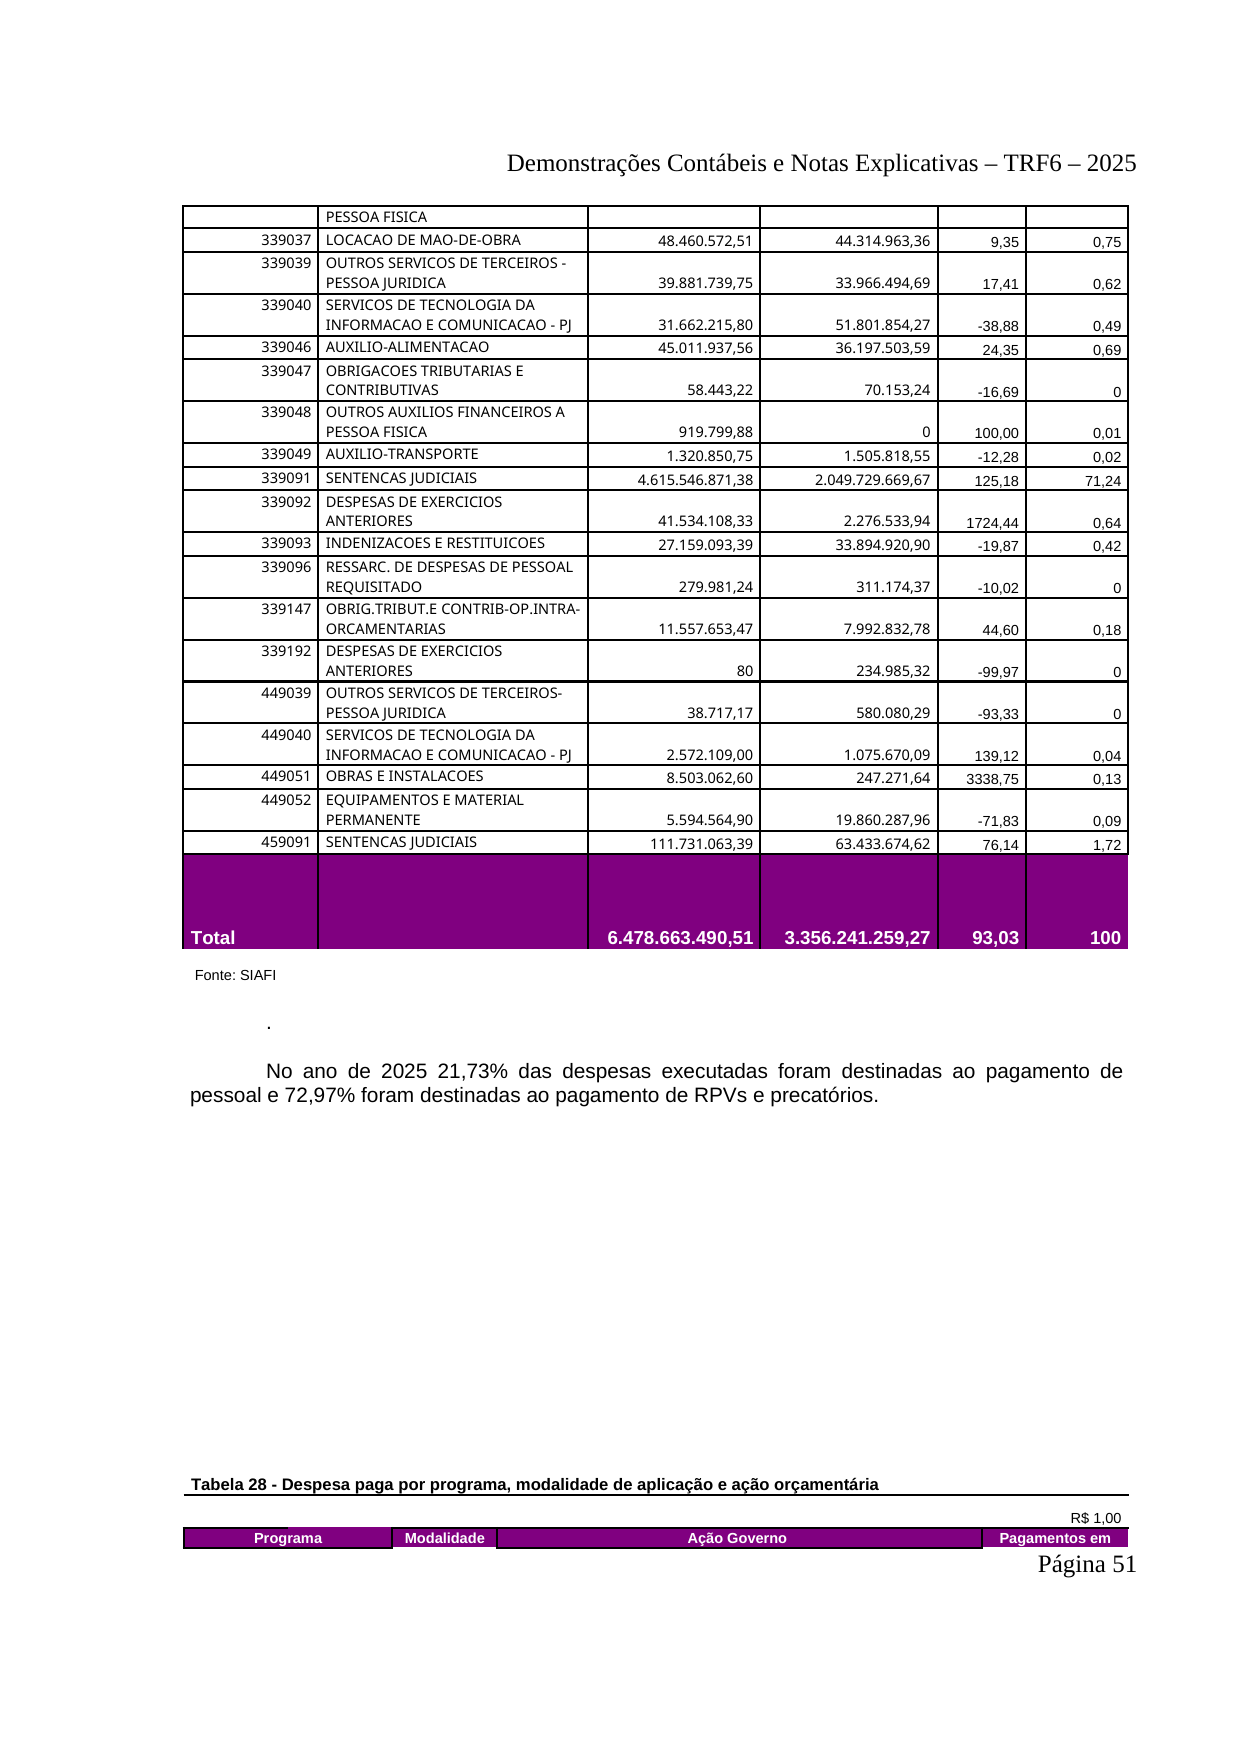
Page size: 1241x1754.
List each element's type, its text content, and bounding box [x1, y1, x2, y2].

text No ano de 2025 21,73% das despesas executadas foram destinadas ao pagamento de pessoal e 72,97% foram destinadas ao pagamento de RPVs e precatórios. [190, 1059, 1124, 1107]
table_cell [497, 1496, 601, 1527]
table_header Tabela 28 - Despesa paga por programa, modalidade de aplicação e ação orçamentária [184, 1465, 1128, 1494]
table_cell [589, 207, 759, 227]
table_cell 0,69 [1027, 337, 1127, 358]
table_cell 31.662.215,80 [589, 295, 759, 334]
table_cell 39.881.739,75 [589, 253, 759, 293]
table_cell 0,64 [1027, 491, 1127, 531]
table_cell [810, 1496, 982, 1527]
table_cell 2.572.109,00 [589, 724, 759, 764]
table_cell 0,09 [1027, 790, 1127, 830]
table_cell -16,69 [939, 360, 1025, 400]
table_cell 919.799,88 [589, 402, 759, 442]
table_cell 1724,44 [939, 491, 1025, 531]
table_cell 33.894.920,90 [761, 533, 937, 555]
table_cell 0,01 [1027, 402, 1127, 442]
table_cell 0,62 [1027, 253, 1127, 293]
table_cell 0,75 [1027, 229, 1127, 251]
table_cell [392, 1496, 497, 1527]
table_cell LOCACAO DE MAO-DE-OBRA [319, 229, 587, 251]
table_cell 33.966.494,69 [761, 253, 937, 293]
table_cell 459091 [184, 832, 317, 853]
table_cell 1.075.670,09 [761, 724, 937, 764]
table_cell 449040 [184, 724, 317, 764]
table_cell 44,60 [939, 599, 1025, 638]
table_cell 48.460.572,51 [589, 229, 759, 251]
table_cell 9,35 [939, 229, 1025, 251]
table_cell 93,03 [939, 855, 1025, 949]
table_cell DESPESAS DE EXERCICIOS ANTERIORES [319, 641, 587, 680]
table_cell RESSARC. DE DESPESAS DE PESSOAL REQUISITADO [319, 557, 587, 597]
table_cell 76,14 [939, 832, 1025, 853]
table_cell Modalidade [393, 1529, 496, 1547]
table_cell [184, 1496, 288, 1527]
table_cell [706, 1496, 810, 1527]
table_cell 449052 [184, 790, 317, 830]
table_cell 0,18 [1027, 599, 1127, 638]
table_cell OUTROS SERVICOS DE TERCEIROS - PESSOA JURIDICA [319, 253, 587, 293]
table_cell 1,72 [1027, 832, 1127, 853]
table_cell OUTROS AUXILIOS FINANCEIROS A PESSOA FISICA [319, 402, 587, 442]
table_cell 1.505.818,55 [761, 444, 937, 466]
table_cell 51.801.854,27 [761, 295, 937, 334]
table_cell -99,97 [939, 641, 1025, 680]
table_cell 339048 [184, 402, 317, 442]
table_cell 0 [1027, 557, 1127, 597]
table_cell SENTENCAS JUDICIAIS [319, 832, 587, 853]
table_cell 27.159.093,39 [589, 533, 759, 555]
table_cell EQUIPAMENTOS E MATERIAL PERMANENTE [319, 790, 587, 830]
table_cell 70.153,24 [761, 360, 937, 400]
table_cell 0,02 [1027, 444, 1127, 466]
table_cell DESPESAS DE EXERCICIOS ANTERIORES [319, 491, 587, 531]
table_cell 339040 [184, 295, 317, 334]
table_cell AUXILIO-ALIMENTACAO [319, 337, 587, 358]
table_cell 6.478.663.490,51 [589, 855, 759, 949]
table_cell 339047 [184, 360, 317, 400]
table_cell 0,04 [1027, 724, 1127, 764]
table_cell 4.615.546.871,38 [589, 468, 759, 489]
table_cell INDENIZACOES E RESTITUICOES [319, 533, 587, 555]
table_cell 0 [1027, 641, 1127, 680]
table_cell 63.433.674,62 [761, 832, 937, 853]
table_cell [319, 855, 587, 949]
table_cell [761, 207, 937, 227]
table_cell -71,83 [939, 790, 1025, 830]
table_cell 339037 [184, 229, 317, 251]
table_cell 7.992.832,78 [761, 599, 937, 638]
table_cell 71,24 [1027, 468, 1127, 489]
table_cell 41.534.108,33 [589, 491, 759, 531]
table_cell 0 [761, 402, 937, 442]
table_cell -38,88 [939, 295, 1025, 334]
table_cell 3.356.241.259,27 [761, 855, 937, 949]
table_cell 58.443,22 [589, 360, 759, 400]
table_cell 339093 [184, 533, 317, 555]
text Fonte: SIAFI [177, 961, 1124, 985]
table_cell 0,49 [1027, 295, 1127, 334]
table_cell [1027, 207, 1127, 227]
table_cell [288, 1496, 392, 1527]
table_cell 45.011.937,56 [589, 337, 759, 358]
table_cell [184, 207, 317, 227]
table_cell Programa [185, 1527, 391, 1547]
table_cell 0,42 [1027, 533, 1127, 555]
table_cell 339096 [184, 557, 317, 597]
table_cell AUXILIO-TRANSPORTE [319, 444, 587, 466]
table_cell [939, 207, 1025, 227]
table_cell 2.049.729.669,67 [761, 468, 937, 489]
table_cell 0 [1027, 683, 1127, 722]
table_cell 580.080,29 [761, 683, 937, 722]
table_cell 449039 [184, 683, 317, 722]
table_cell 125,18 [939, 468, 1025, 489]
table_cell 339192 [184, 641, 317, 680]
table_cell 17,41 [939, 253, 1025, 293]
table_cell 100,00 [939, 402, 1025, 442]
table_cell Total [184, 855, 317, 949]
table_cell OUTROS SERVICOS DE TERCEIROS- PESSOA JURIDICA [319, 683, 587, 722]
table_cell 311.174,37 [761, 557, 937, 597]
text . [190, 1010, 1124, 1034]
table_cell 339091 [184, 468, 317, 489]
table_cell -93,33 [939, 683, 1025, 722]
table_cell -19,87 [939, 533, 1025, 555]
table_cell 234.985,32 [761, 641, 937, 680]
table_cell 139,12 [939, 724, 1025, 764]
table_cell 19.860.287,96 [761, 790, 937, 830]
table_cell 0,13 [1027, 766, 1127, 788]
table_cell Pagamentos em [983, 1529, 1128, 1547]
table_cell 38.717,17 [589, 683, 759, 722]
table_cell 24,35 [939, 337, 1025, 358]
table_cell SENTENCAS JUDICIAIS [319, 468, 587, 489]
table_cell 0 [1027, 360, 1127, 400]
table_cell [601, 1496, 706, 1527]
table_cell 44.314.963,36 [761, 229, 937, 251]
table_cell SERVICOS DE TECNOLOGIA DA INFORMACAO E COMUNICACAO - PJ [319, 295, 587, 334]
table_cell 111.731.063,39 [589, 832, 759, 853]
table_cell 1.320.850,75 [589, 444, 759, 466]
table_cell Ação Governo [498, 1529, 981, 1547]
table_cell 339046 [184, 337, 317, 358]
table_cell 339092 [184, 491, 317, 531]
table_cell 339147 [184, 599, 317, 638]
table_cell OBRAS E INSTALACOES [319, 766, 587, 788]
table_cell 36.197.503,59 [761, 337, 937, 358]
table_cell 11.557.653,47 [589, 599, 759, 638]
table_cell -12,28 [939, 444, 1025, 466]
table_cell 339039 [184, 253, 317, 293]
table_cell 279.981,24 [589, 557, 759, 597]
table_cell -10,02 [939, 557, 1025, 597]
table_cell 2.276.533,94 [761, 491, 937, 531]
table_cell - PESSOA FISICA [319, 207, 587, 227]
table_cell OBRIG.TRIBUT.E CONTRIB-OP.INTRA-ORCAMENTARIAS [319, 599, 587, 638]
table_cell OBRIGACOES TRIBUTARIAS E CONTRIBUTIVAS [319, 360, 587, 400]
table_cell 247.271,64 [761, 766, 937, 788]
table_cell 80 [589, 641, 759, 680]
table_cell 8.503.062,60 [589, 766, 759, 788]
table_cell SERVICOS DE TECNOLOGIA DA INFORMACAO E COMUNICACAO - PJ [319, 724, 587, 764]
table_cell R$ 1,00 [982, 1496, 1128, 1527]
table_cell 449051 [184, 766, 317, 788]
table_cell 100 [1027, 855, 1128, 949]
table_cell 3338,75 [939, 766, 1025, 788]
table_cell 5.594.564,90 [589, 790, 759, 830]
table_cell 339049 [184, 444, 317, 466]
